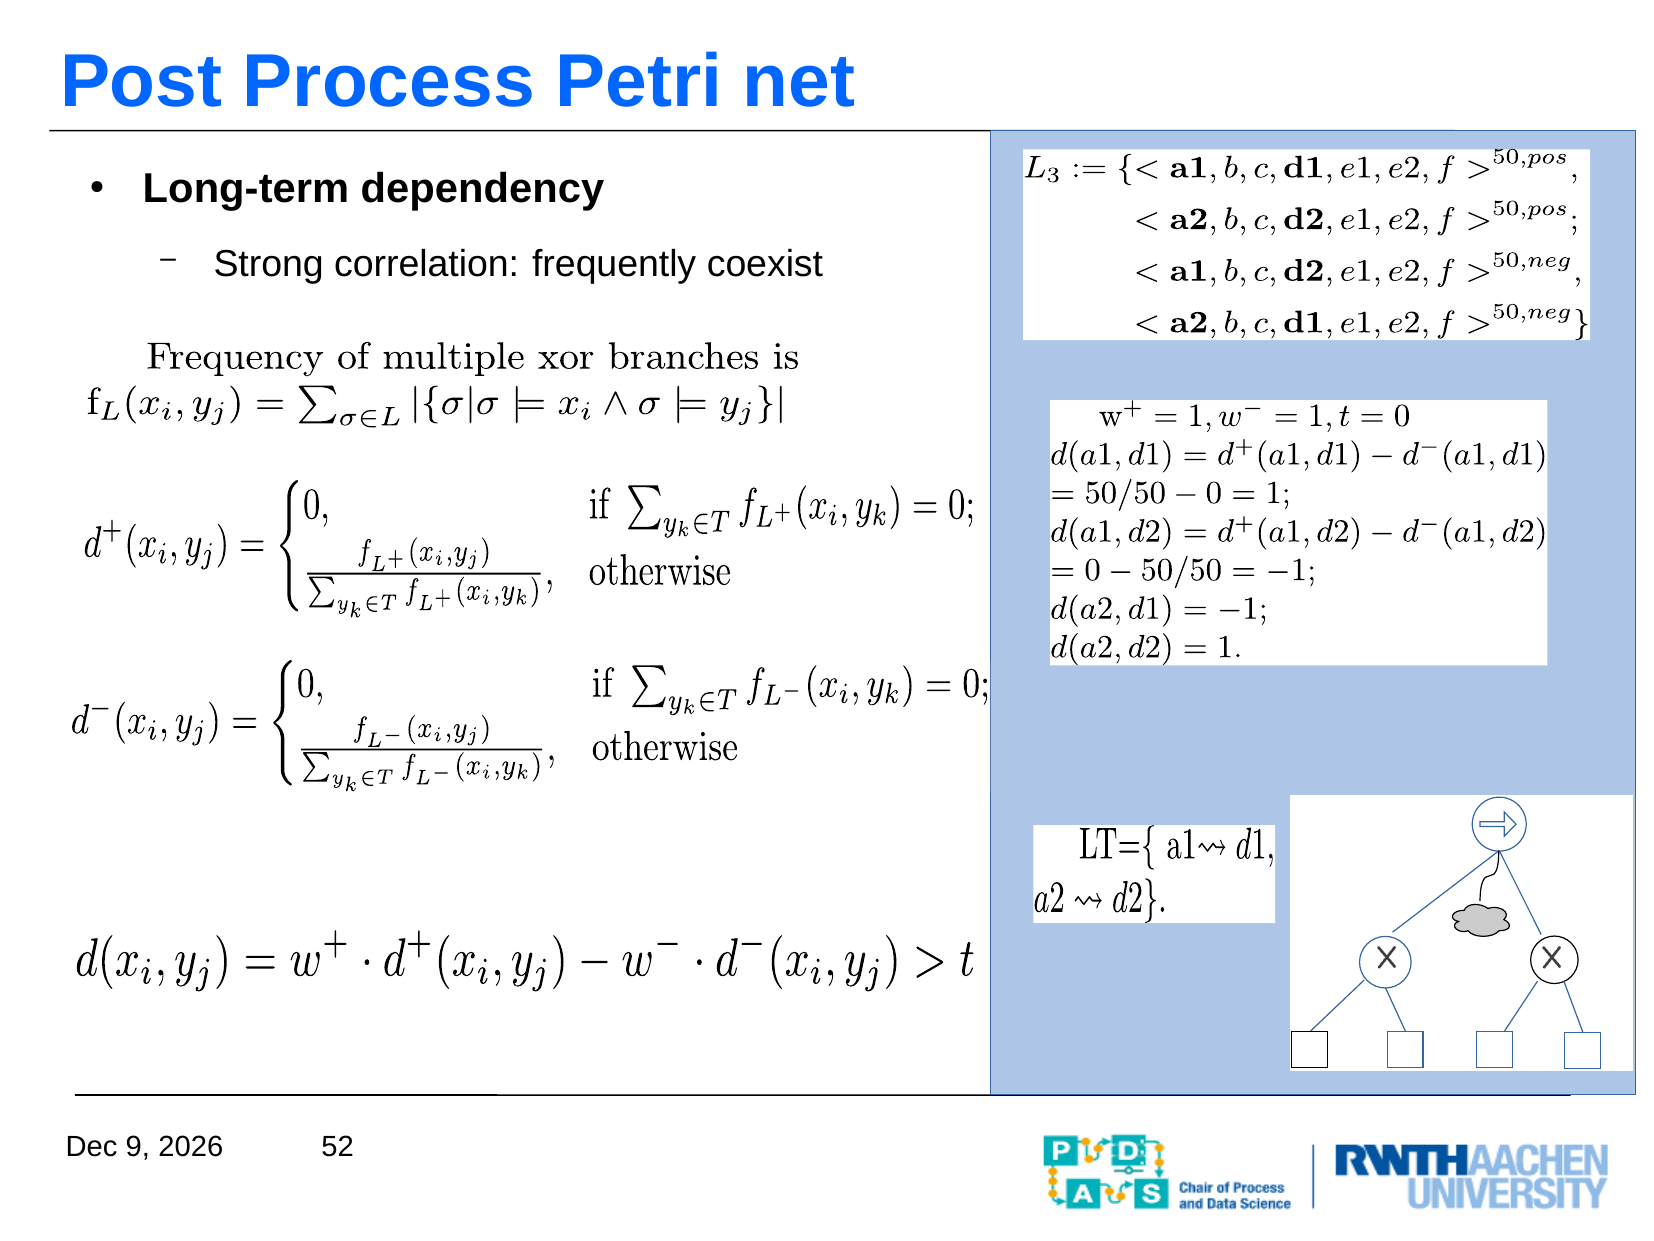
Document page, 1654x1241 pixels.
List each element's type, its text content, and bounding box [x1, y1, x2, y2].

picture [1005, 1090, 1647, 1241]
text_box [70, 130, 1636, 1095]
list Long-term dependency Strong correlation: frequently coexist [71, 165, 871, 346]
title Post Process Petri net [60, 30, 1549, 131]
text_box [86, 341, 800, 428]
text_box [75, 930, 976, 992]
text_box [83, 479, 976, 618]
picture [1290, 795, 1633, 1072]
